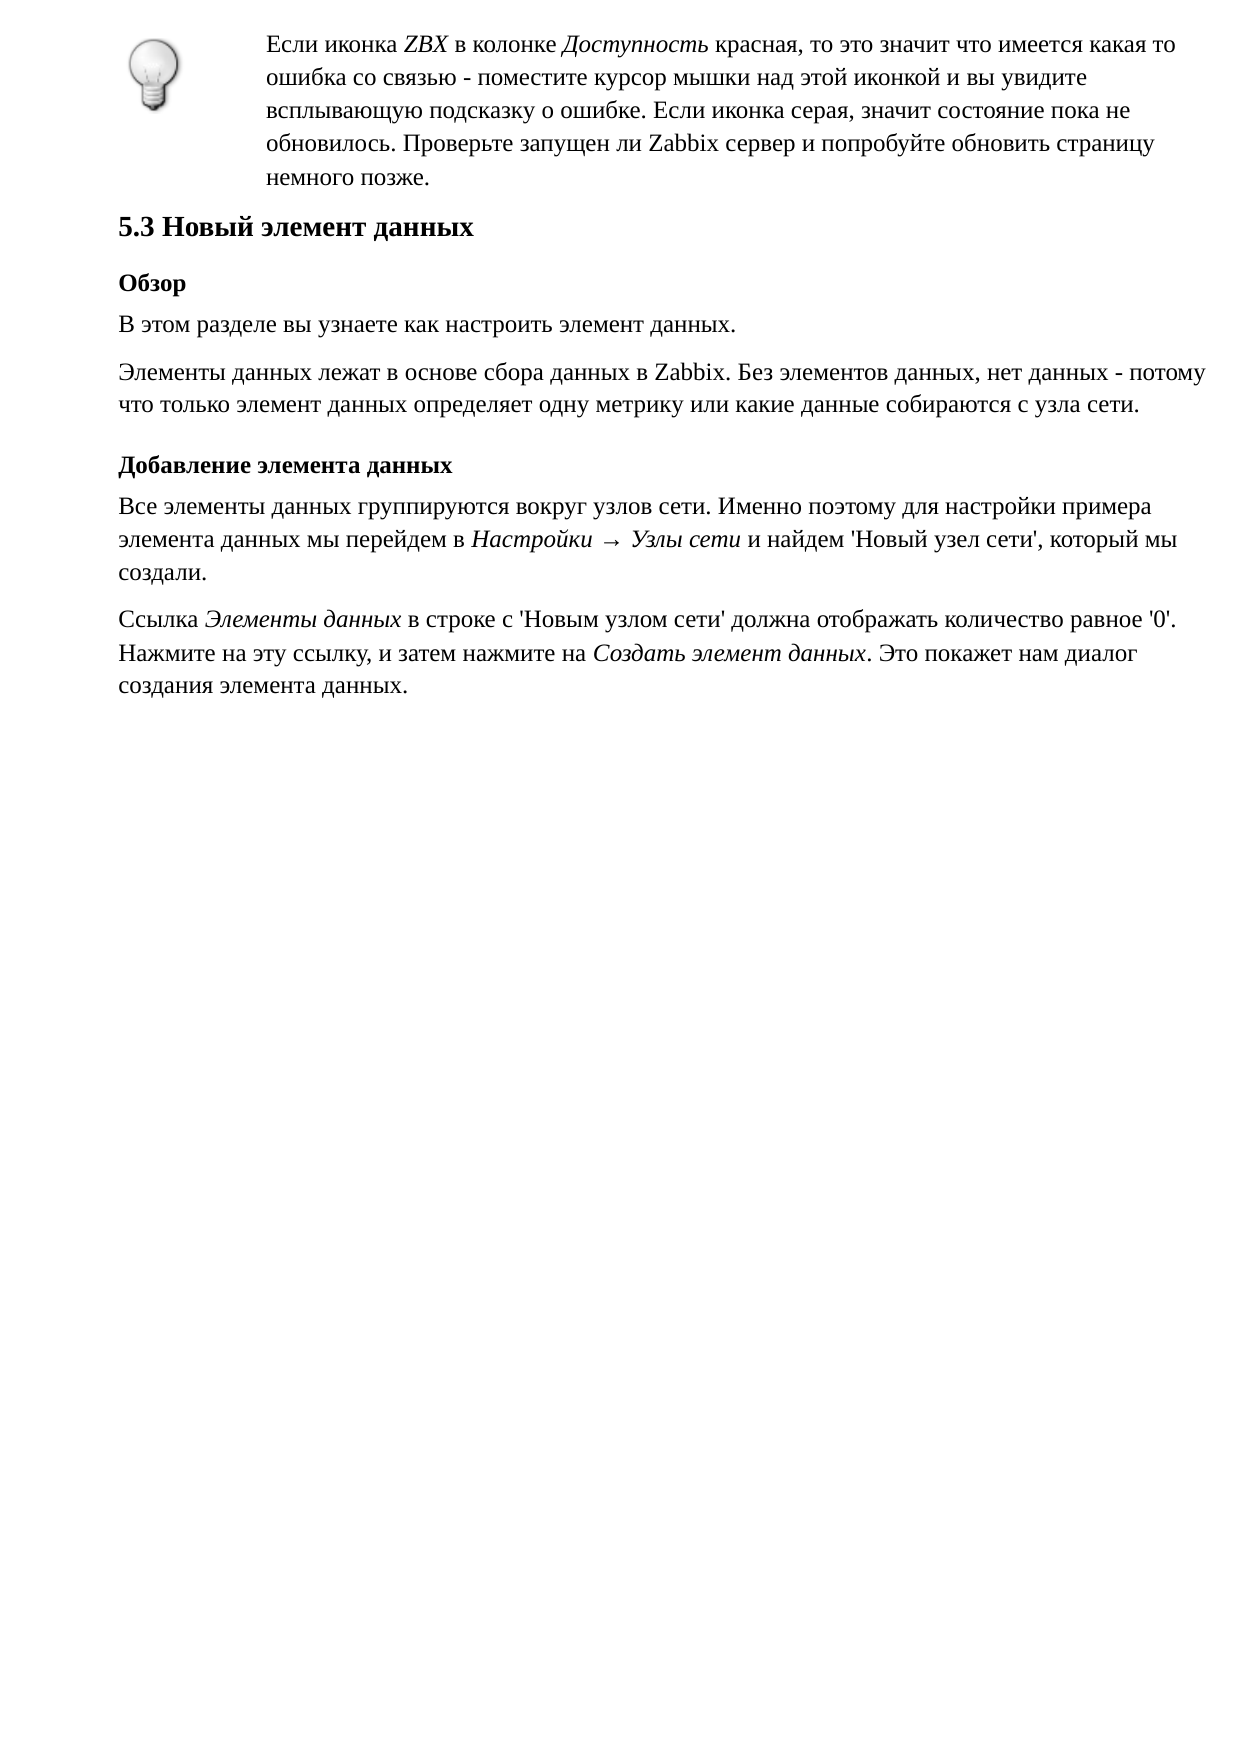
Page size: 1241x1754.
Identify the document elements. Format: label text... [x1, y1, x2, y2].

text В этом разделе вы узнаете как настроить элемент данных. [118, 309, 1211, 338]
subtitle Добавление элемента данных [118, 450, 1211, 478]
text Ссылка Элементы данных в строке с 'Новым узлом сети' должна отображать количество равное '0'. Нажмите на эту ссылку, и затем нажмите на Создать элемент данных. Это покажет нам диалог создания элемента данных. [118, 604, 1211, 699]
text Все элементы данных группируются вокруг узлов сети. Именно поэтому для настройки примера элемента данных мы перейдем в Настройки → Узлы сети и найдем 'Новый узел сети', который мы создали. [118, 491, 1211, 586]
subtitle Обзор [118, 268, 1211, 296]
text Элементы данных лежат в основе сбора данных в Zabbix. Без элементов данных, нет данных - потому что только элемент данных определяет одну метрику или какие данные собираются с узла сети. [118, 357, 1211, 418]
subtitle 5.3 Новый элемент данных [118, 209, 1211, 243]
text Если иконка ZBX в колонке Доступность красная, то это значит что имеется какая то ошибка со связью - поместите курсор мышки над этой иконкой и вы увидите всплывающую подсказку о ошибке. Если иконка серая, значит состояние пока не обновилось. Проверьте запущен ли Zabbix сервер и попробуйте обновить страницу немного позже. [266, 29, 1211, 190]
picture [118, 38, 194, 114]
